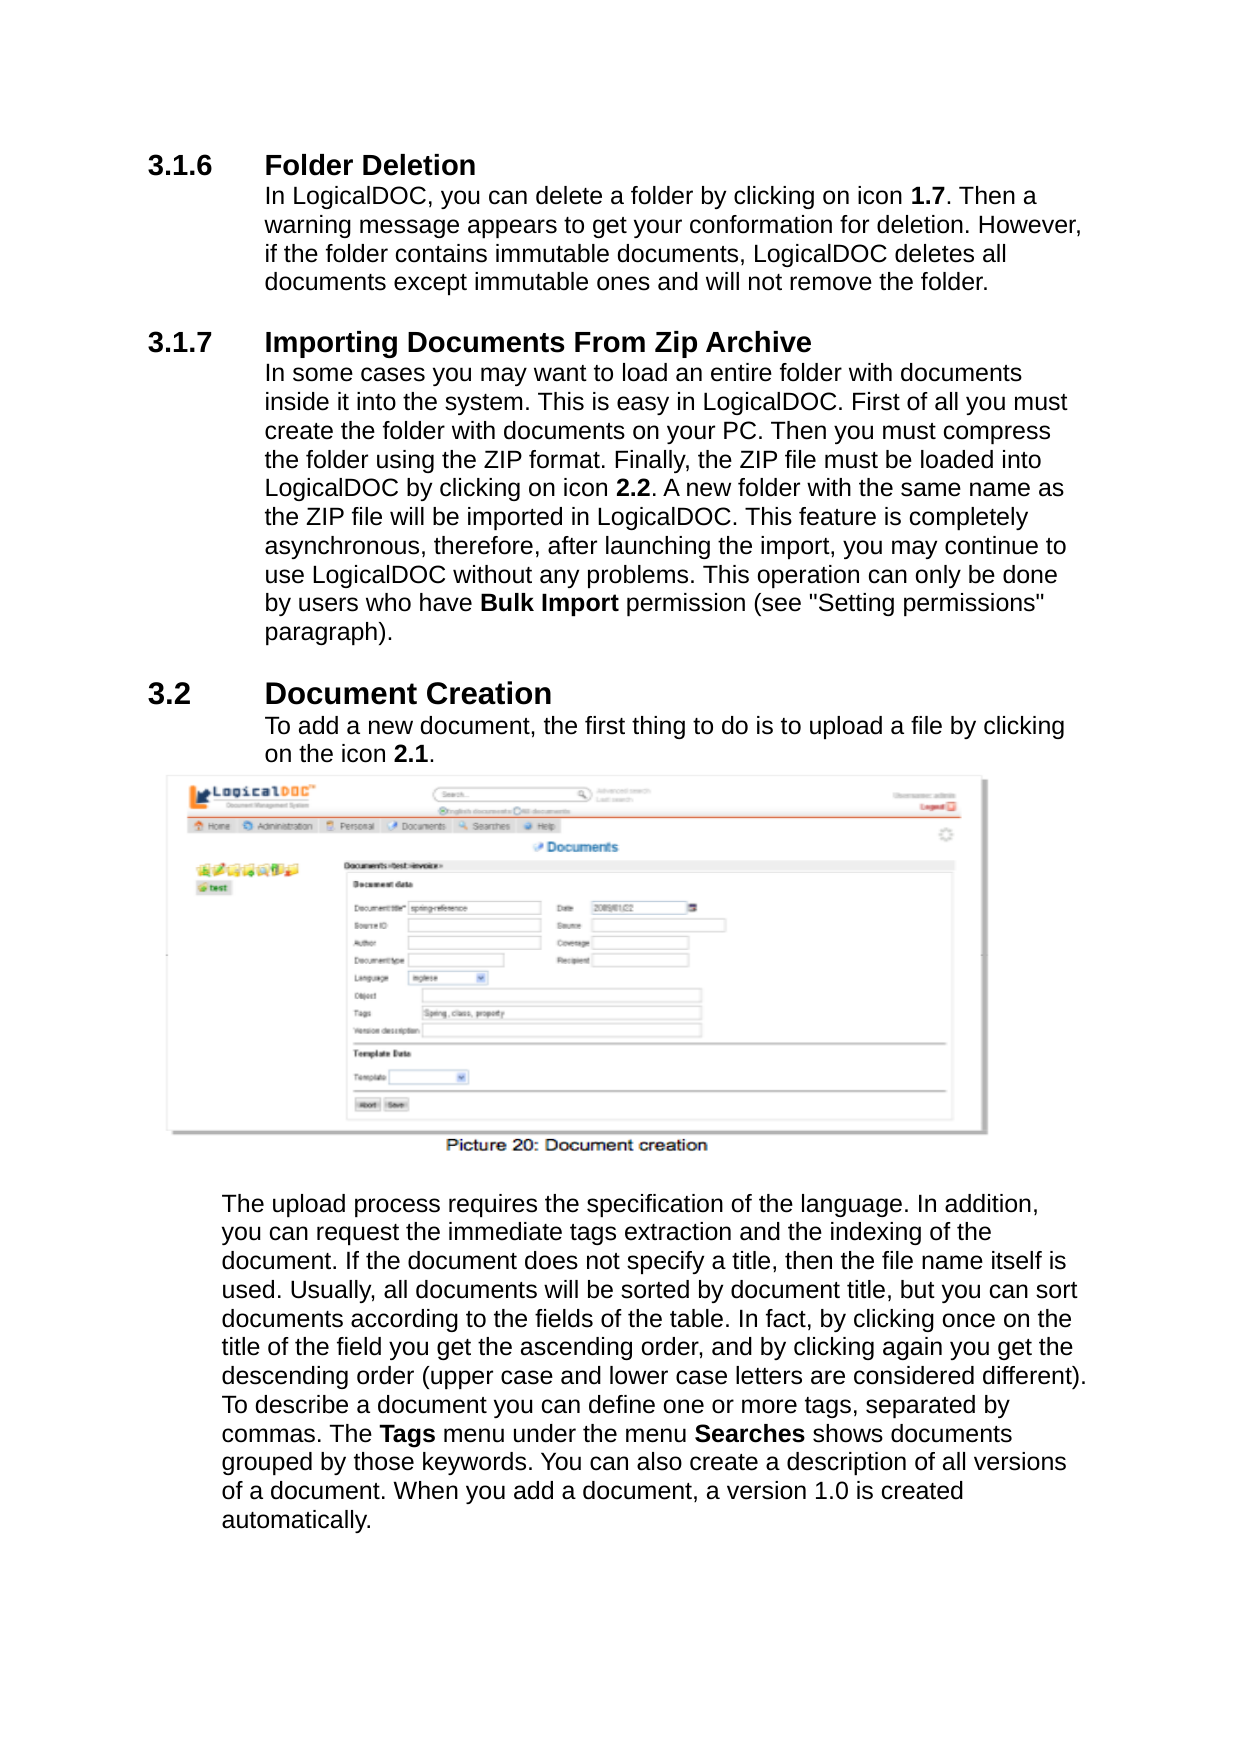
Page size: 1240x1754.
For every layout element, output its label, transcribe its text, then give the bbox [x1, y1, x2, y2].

text commas. The Tags menu under the menu Searches shows documents [221, 1419, 1092, 1447]
text grouped by those keywords. You can also create a description of all versions [221, 1447, 1092, 1476]
text 3.1.6 Folder Deletion [148, 148, 1092, 181]
text To add a new document, the first thing to do is to upload a file by clicking on the icon 2.1. [264, 711, 1092, 768]
picture [147, 768, 1006, 1160]
text documents according to the fields of the table. In fact, by clicking once on the title of the field you get the ascending order, and by clicking again you get the descending order (upper case and lower case letters are considered different). [221, 1304, 1092, 1390]
text To describe a document you can define one or more tags, separated by [221, 1390, 1092, 1419]
text document. If the document does not specify a title, then the file name itself is used. Usually, all documents will be sorted by document title, but you can sort [221, 1246, 1092, 1304]
text In some cases you may want to load an entire folder with documents inside it into the system. This is easy in LogicalDOC. First of all you must create the folder with documents on your PC. Then you must compress the folder using the ZIP format. Finally, the ZIP file must be loaded into LogicalDOC by clicking on icon 2.2. A new folder with the same name as the ZIP file will be imported in LogicalDOC. This feature is completely asynchronous, therefore, after launching the import, you may continue to use LogicalDOC without any problems. This operation can only be done by users who have Bulk Import permission (see "Setting permissions" paragraph). [264, 358, 1092, 646]
text of a document. When you add a document, a version 1.0 is created automatically. [221, 1476, 1092, 1534]
text In LogicalDOC, you can delete a folder by clicking on icon 1.7. Then a warning message appears to get your conformation for deletion. However, if the folder contains immutable documents, LogicalDOC deletes all documents except immutable ones and will not remove the folder. [264, 181, 1092, 296]
text 3.1.7 Importing Documents From Zip Archive [148, 325, 1092, 358]
text The upload process requires the specification of the language. In addition, [221, 1189, 1092, 1217]
text 3.2 Document Creation [148, 675, 1092, 711]
text you can request the immediate tags extraction and the indexing of the [221, 1217, 1092, 1246]
